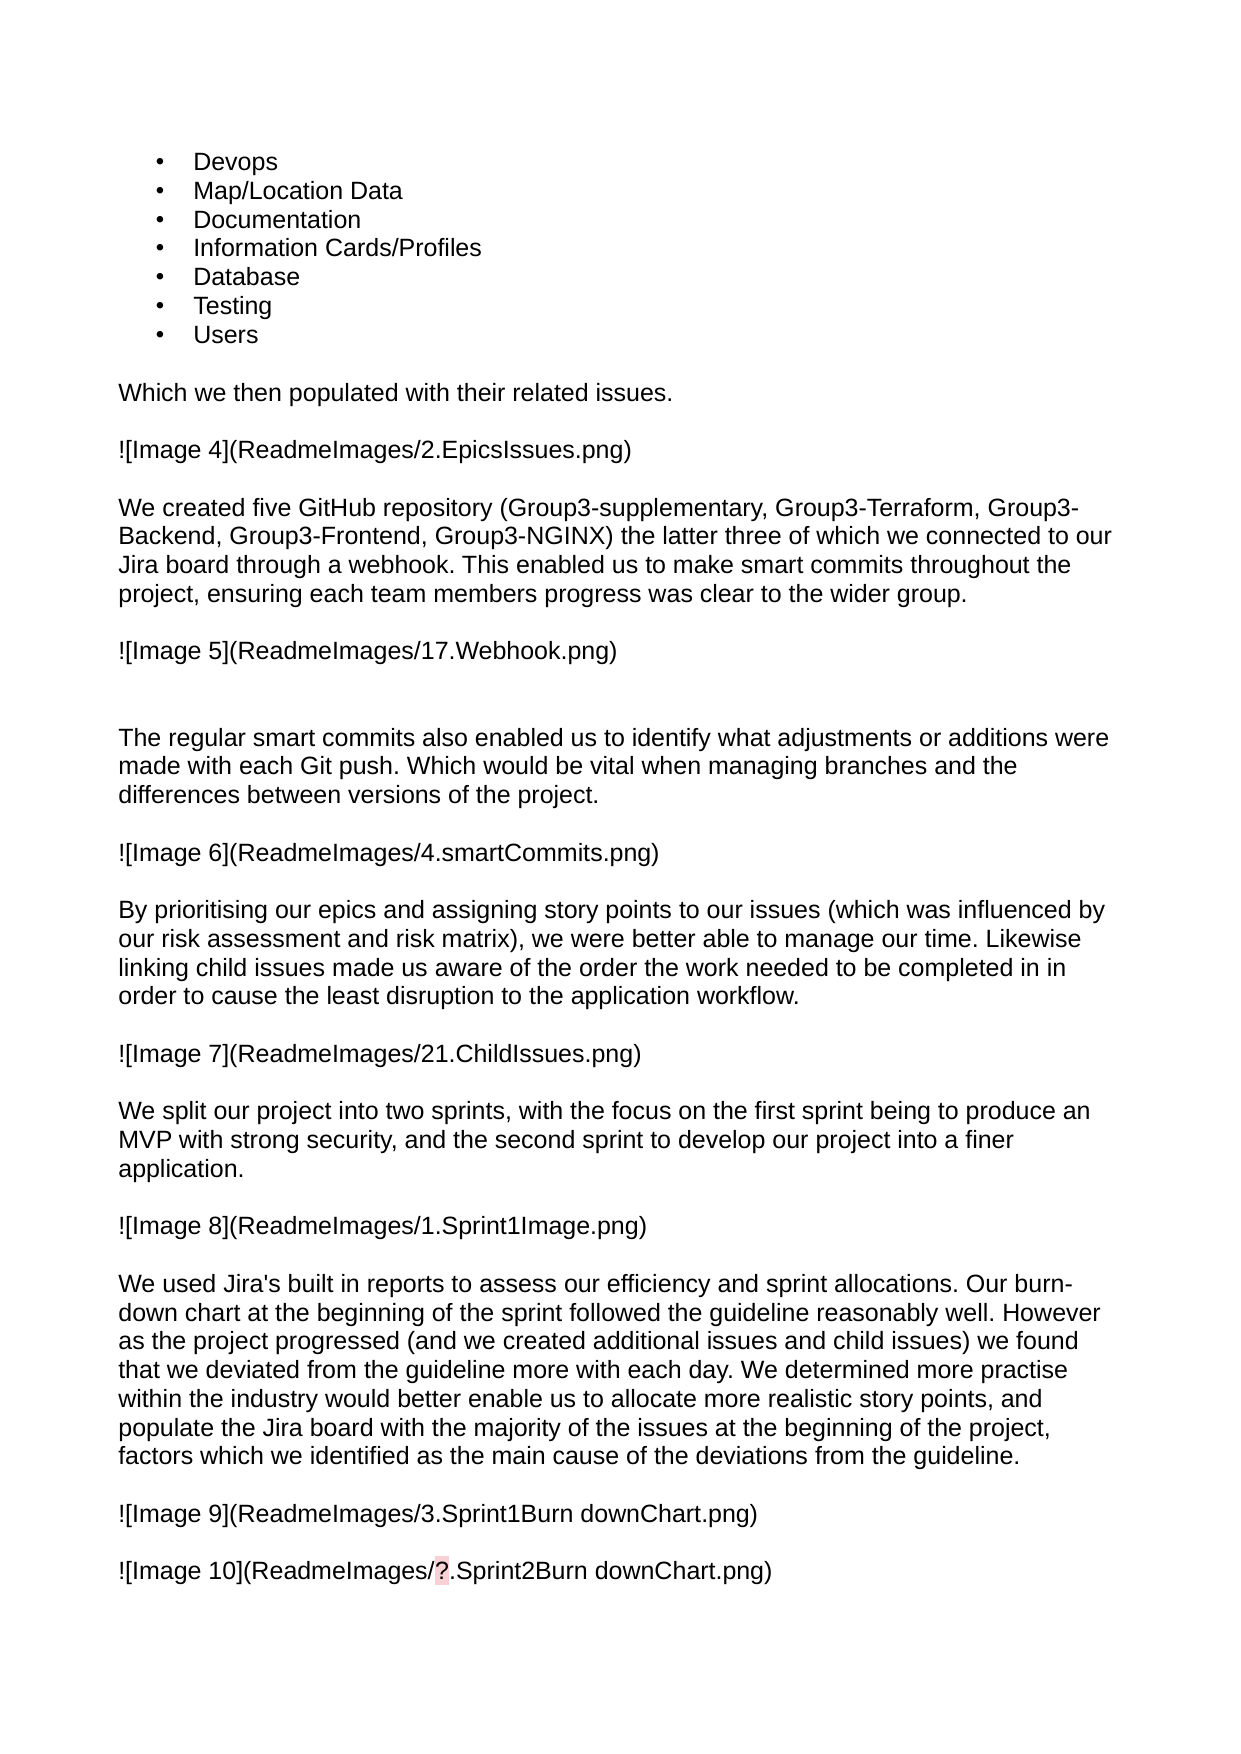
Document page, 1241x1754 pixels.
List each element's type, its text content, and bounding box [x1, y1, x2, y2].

list Information Cards/Profiles [156, 233, 1122, 262]
text ![Image 7](ReadmeImages/21.ChildIssues.png) [118, 1039, 1122, 1068]
list Devops [156, 147, 1122, 176]
text By prioritising our epics and assigning story points to our issues (which was influenced by our risk assessment and risk matrix), we were better able to manage our time. Likewise linking child issues made us aware of the order the work needed to be completed in in order to cause the least disruption to the application workflow. [118, 895, 1122, 1010]
text ![Image 5](ReadmeImages/17.Webhook.png) [118, 636, 1122, 665]
list Testing [156, 291, 1122, 320]
text The regular smart commits also enabled us to identify what adjustments or additions were made with each Git push. Which would be vital when managing branches and the differences between versions of the project. [118, 723, 1122, 809]
text ![Image 10](ReadmeImages/?.Sprint2Burn downChart.png) [118, 1556, 1122, 1585]
text We split our project into two sprints, with the focus on the first sprint being to produce an MVP with strong security, and the second sprint to develop our project into a finer application. [118, 1096, 1122, 1183]
list Documentation [156, 204, 1122, 233]
text ![Image 8](ReadmeImages/1.Sprint1Image.png) [118, 1211, 1122, 1240]
text ![Image 9](ReadmeImages/3.Sprint1Burn downChart.png) [118, 1499, 1122, 1528]
text ![Image 6](ReadmeImages/4.smartCommits.png) [118, 838, 1122, 866]
text We created five GitHub repository (Group3-supplementary, Group3-Terraform, Group3-Backend, Group3-Frontend, Group3-NGINX) the latter three of which we connected to our Jira board through a webhook. This enabled us to make smart commits throughout the project, ensuring each team members progress was clear to the wider group. [118, 493, 1122, 608]
list Users [156, 320, 1122, 349]
text We used Jira's built in reports to assess our efficiency and sprint allocations. Our burn-down chart at the beginning of the sprint followed the guideline reasonably well. However as the project progressed (and we created additional issues and child issues) we found that we deviated from the guideline more with each day. We determined more practise within the industry would better enable us to allocate more realistic story points, and populate the Jira board with the majority of the issues at the beginning of the project, factors which we identified as the main cause of the deviations from the guideline. [118, 1269, 1122, 1470]
list Database [156, 262, 1122, 291]
text ![Image 4](ReadmeImages/2.EpicsIssues.png) [118, 435, 1122, 464]
text Which we then populated with their related issues. [118, 378, 1122, 406]
list Map/Location Data [156, 176, 1122, 204]
